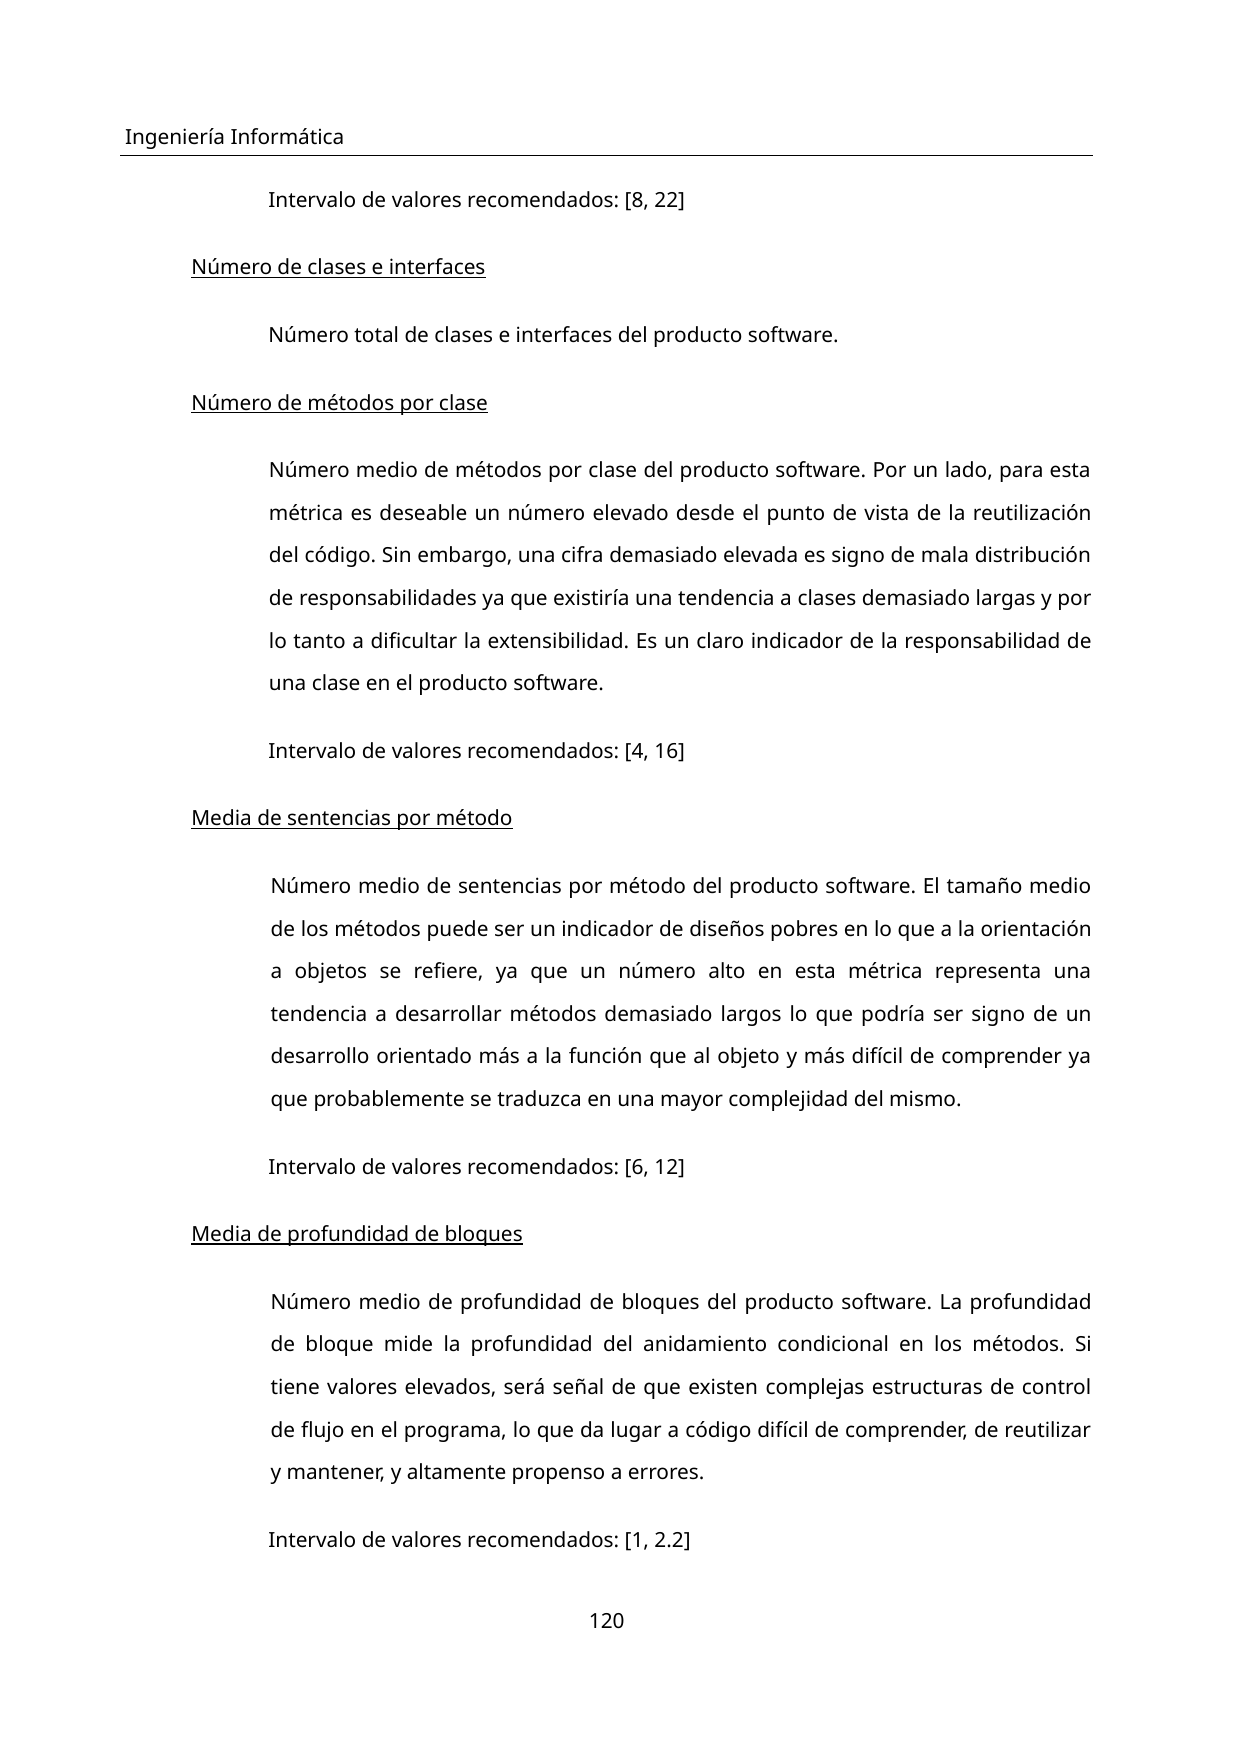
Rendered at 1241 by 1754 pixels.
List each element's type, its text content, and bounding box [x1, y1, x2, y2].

text Número medio de sentencias por método del producto software. El tamaño medio de los métodos puede ser un indicador de diseños pobres en lo que a la orientación a objetos se refiere, ya que un número alto en esta métrica representa una tendencia a desarrollar métodos demasiado largos lo que podría ser signo de un desarrollo orientado más a la función que al objeto y más difícil de comprender ya que probablemente se traduzca en una mayor complejidad del mismo. [270, 871, 1093, 1113]
text Intervalo de valores recomendados: [6, 12] [120, 1152, 1093, 1180]
text Intervalo de valores recomendados: [8, 22] [120, 185, 1093, 213]
text Número de métodos por clase [120, 388, 1093, 416]
text Media de profundidad de bloques [120, 1219, 1093, 1248]
text Número medio de métodos por clase del producto software. Por un lado, para esta métrica es deseable un número elevado desde el punto de vista de la reutilización del código. Sin embargo, una cifra demasiado elevada es signo de mala distribución de responsabilidades ya que existiría una tendencia a clases demasiado largas y por lo tanto a dificultar la extensibilidad. Es un claro indicador de la responsabilidad de una clase en el producto software. [267, 455, 1093, 697]
text Intervalo de valores recomendados: [4, 16] [120, 736, 1093, 764]
text Número total de clases e interfaces del producto software. [120, 320, 1093, 348]
text Número de clases e interfaces [120, 252, 1093, 281]
text Número medio de profundidad de bloques del producto software. La profundidad de bloque mide la profundidad del anidamiento condicional en los métodos. Si tiene valores elevados, será señal de que existen complejas estructuras de control de flujo en el programa, lo que da lugar a código difícil de comprender, de reutilizar y mantener, y altamente propenso a errores. [270, 1287, 1093, 1486]
text Media de sentencias por método [120, 803, 1093, 832]
text Intervalo de valores recomendados: [1, 2.2] [120, 1525, 1093, 1553]
